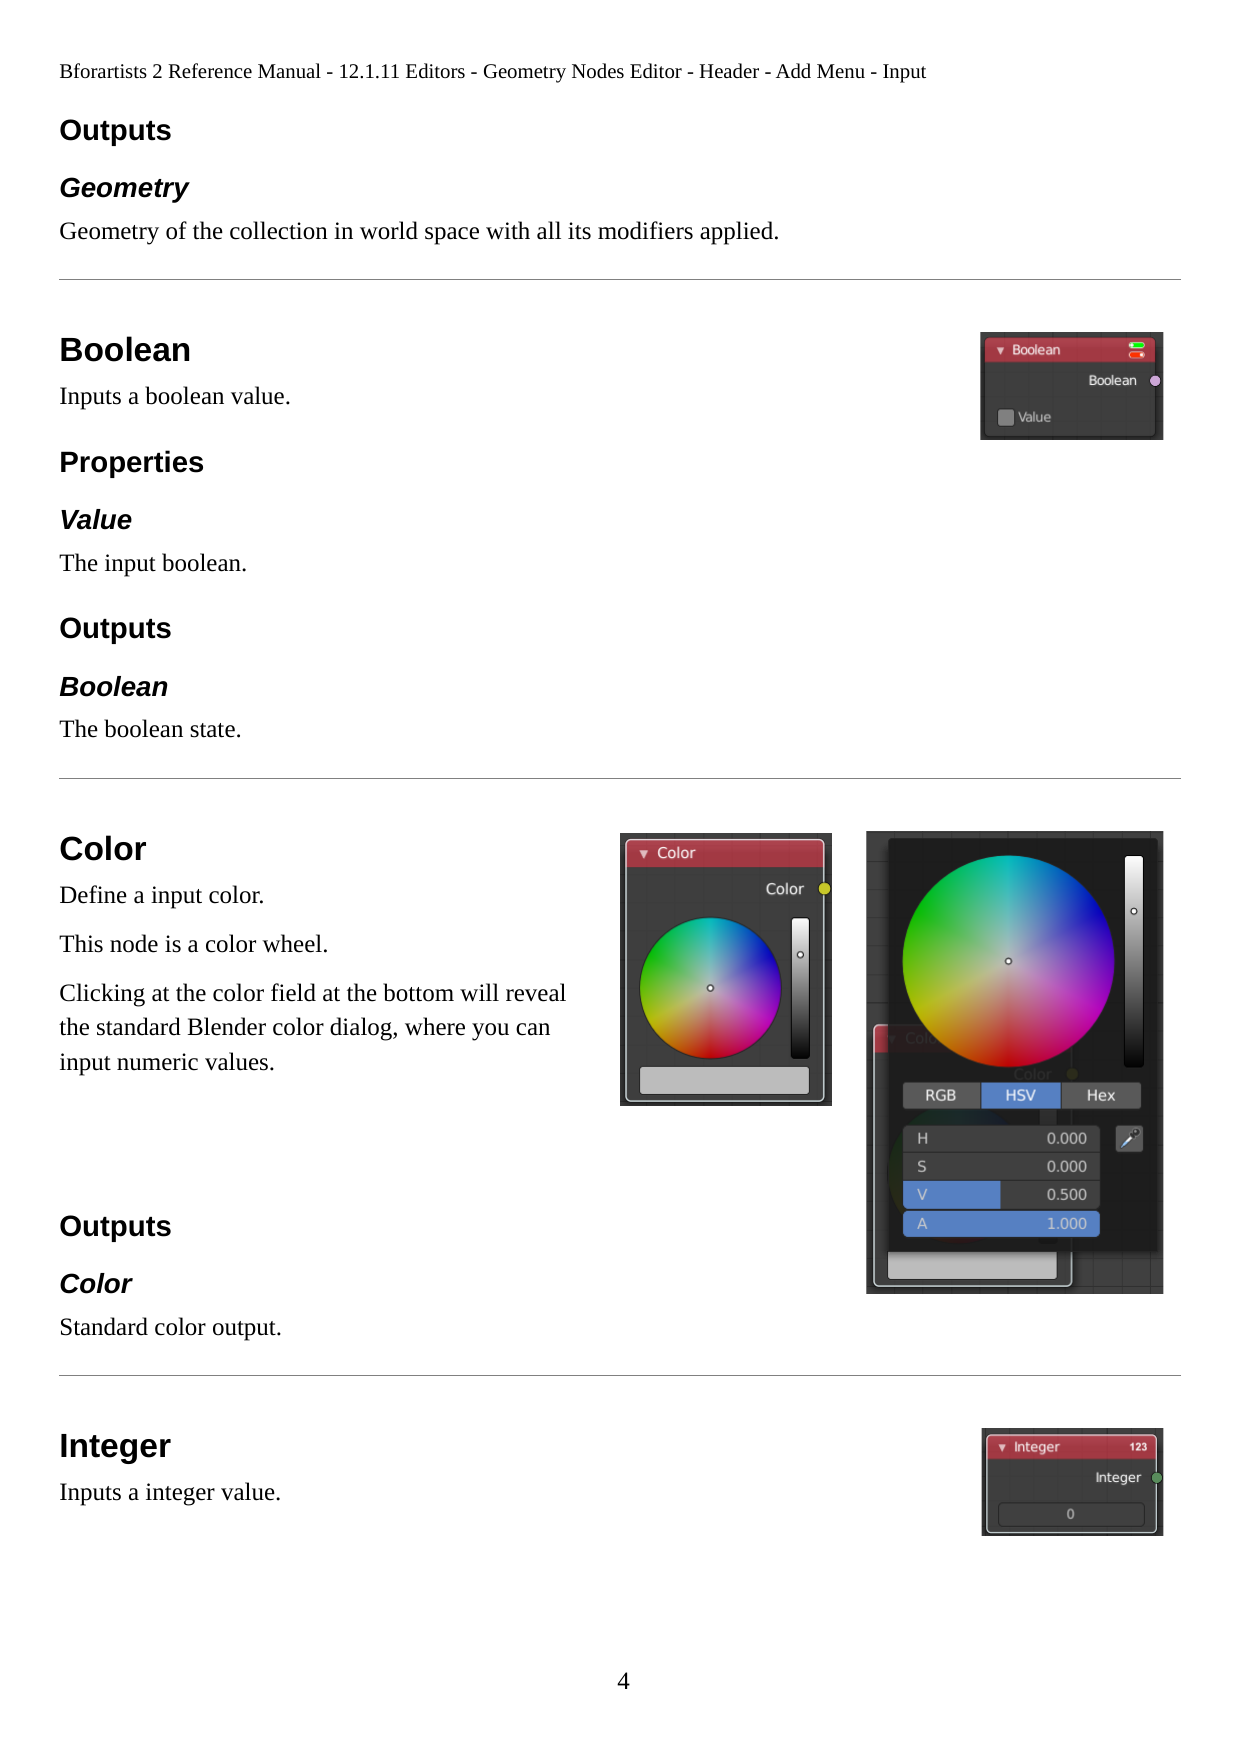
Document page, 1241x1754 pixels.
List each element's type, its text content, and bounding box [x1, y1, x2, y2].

text [1164, 381, 1181, 410]
picture [620, 833, 832, 1106]
text [1164, 880, 1181, 908]
text The input boolean. [59, 548, 1181, 576]
text Standard color output. [59, 1312, 1181, 1340]
subtitle Outputs [59, 611, 1181, 645]
subtitle Outputs [59, 113, 1181, 146]
subtitle Boolean [59, 330, 1181, 368]
subtitle Properties [59, 444, 1181, 478]
subtitle Geometry [59, 171, 1181, 203]
text Inputs a boolean value. [59, 381, 980, 410]
text [832, 929, 866, 957]
picture [980, 332, 1164, 440]
subtitle Value [59, 503, 1181, 535]
subtitle [1164, 1208, 1181, 1242]
subtitle Outputs [59, 1208, 866, 1242]
text [832, 978, 866, 1076]
text Clicking at the color field at the bottom will reveal the standard Blender color dialog, where you can input numeric values. [59, 978, 620, 1076]
picture [981, 1428, 1164, 1536]
text The boolean state. [59, 714, 1181, 743]
subtitle Color [59, 1267, 1181, 1299]
text Inputs a integer value. [59, 1477, 981, 1506]
text Define a input color. [59, 880, 620, 908]
subtitle Boolean [59, 670, 1181, 702]
picture [866, 831, 1164, 1294]
text Geometry of the collection in world space with all its modifiers applied. [59, 216, 1181, 244]
subtitle Color [59, 828, 1181, 867]
text This node is a color wheel. [59, 929, 620, 957]
subtitle Integer [59, 1426, 1181, 1464]
text [1164, 1477, 1181, 1506]
text [832, 880, 866, 908]
